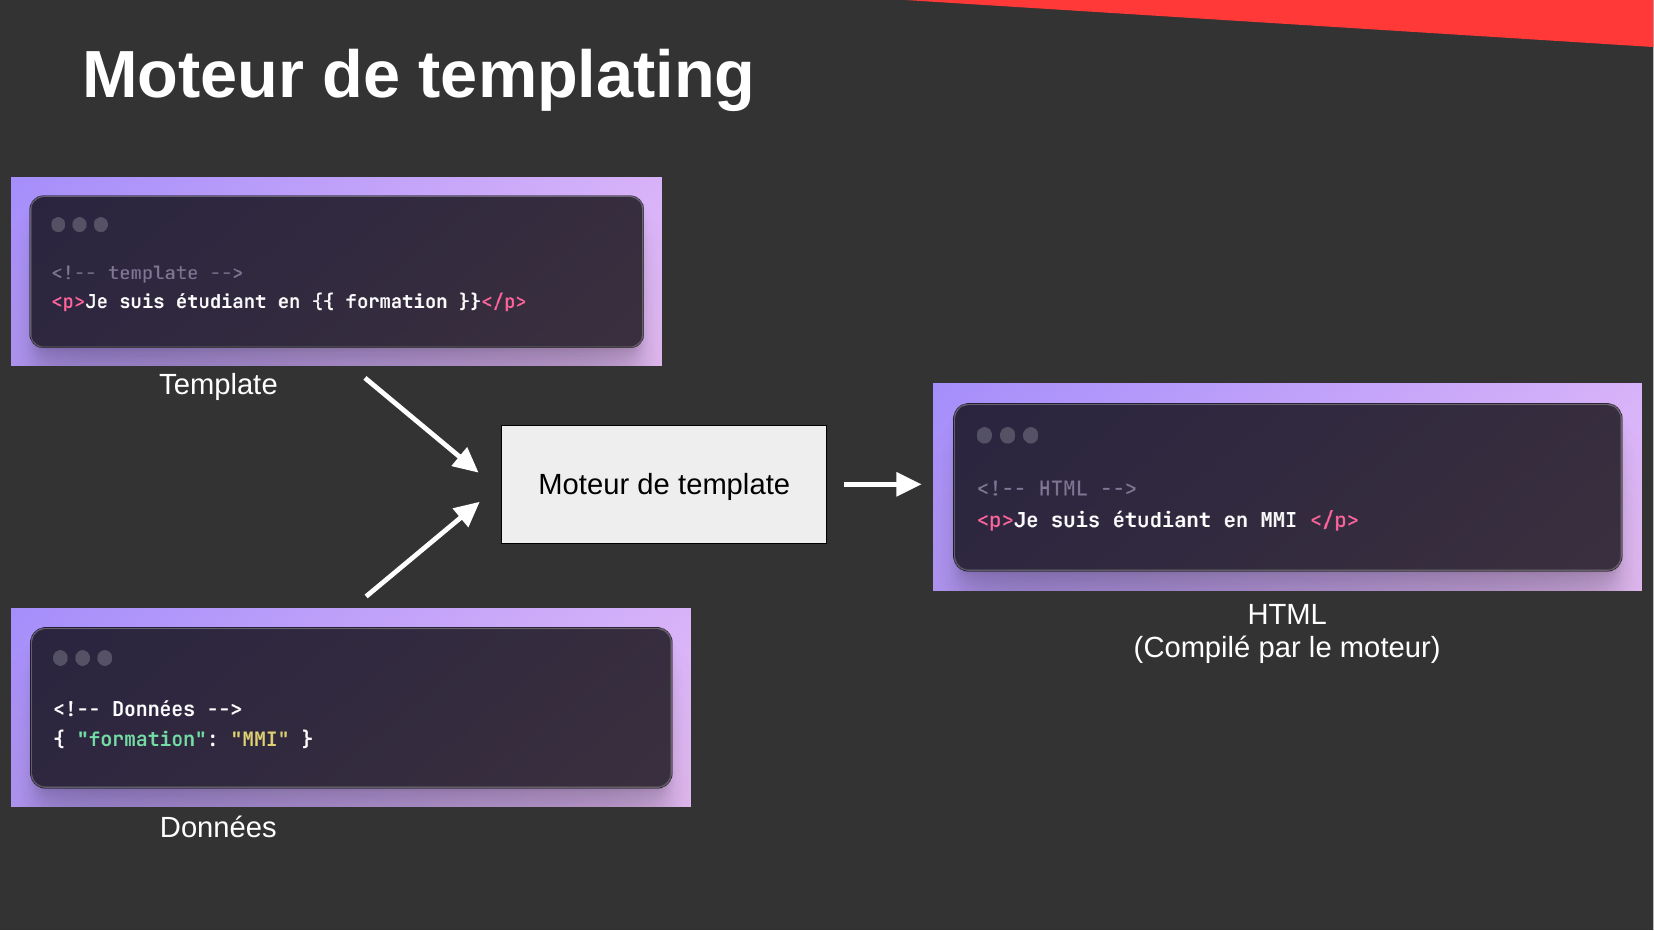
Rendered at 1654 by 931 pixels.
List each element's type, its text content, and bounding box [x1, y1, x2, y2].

title Moteur de templating [82, 37, 1571, 114]
picture [11, 177, 662, 366]
text_box HTML (Compilé par le moteur) [1080, 590, 1495, 671]
picture [933, 383, 1642, 591]
text_box Données [11, 807, 426, 860]
picture [11, 608, 691, 807]
text_box Template [11, 360, 426, 418]
text_box [905, 0, 1654, 48]
text_box Moteur de template [501, 425, 827, 544]
